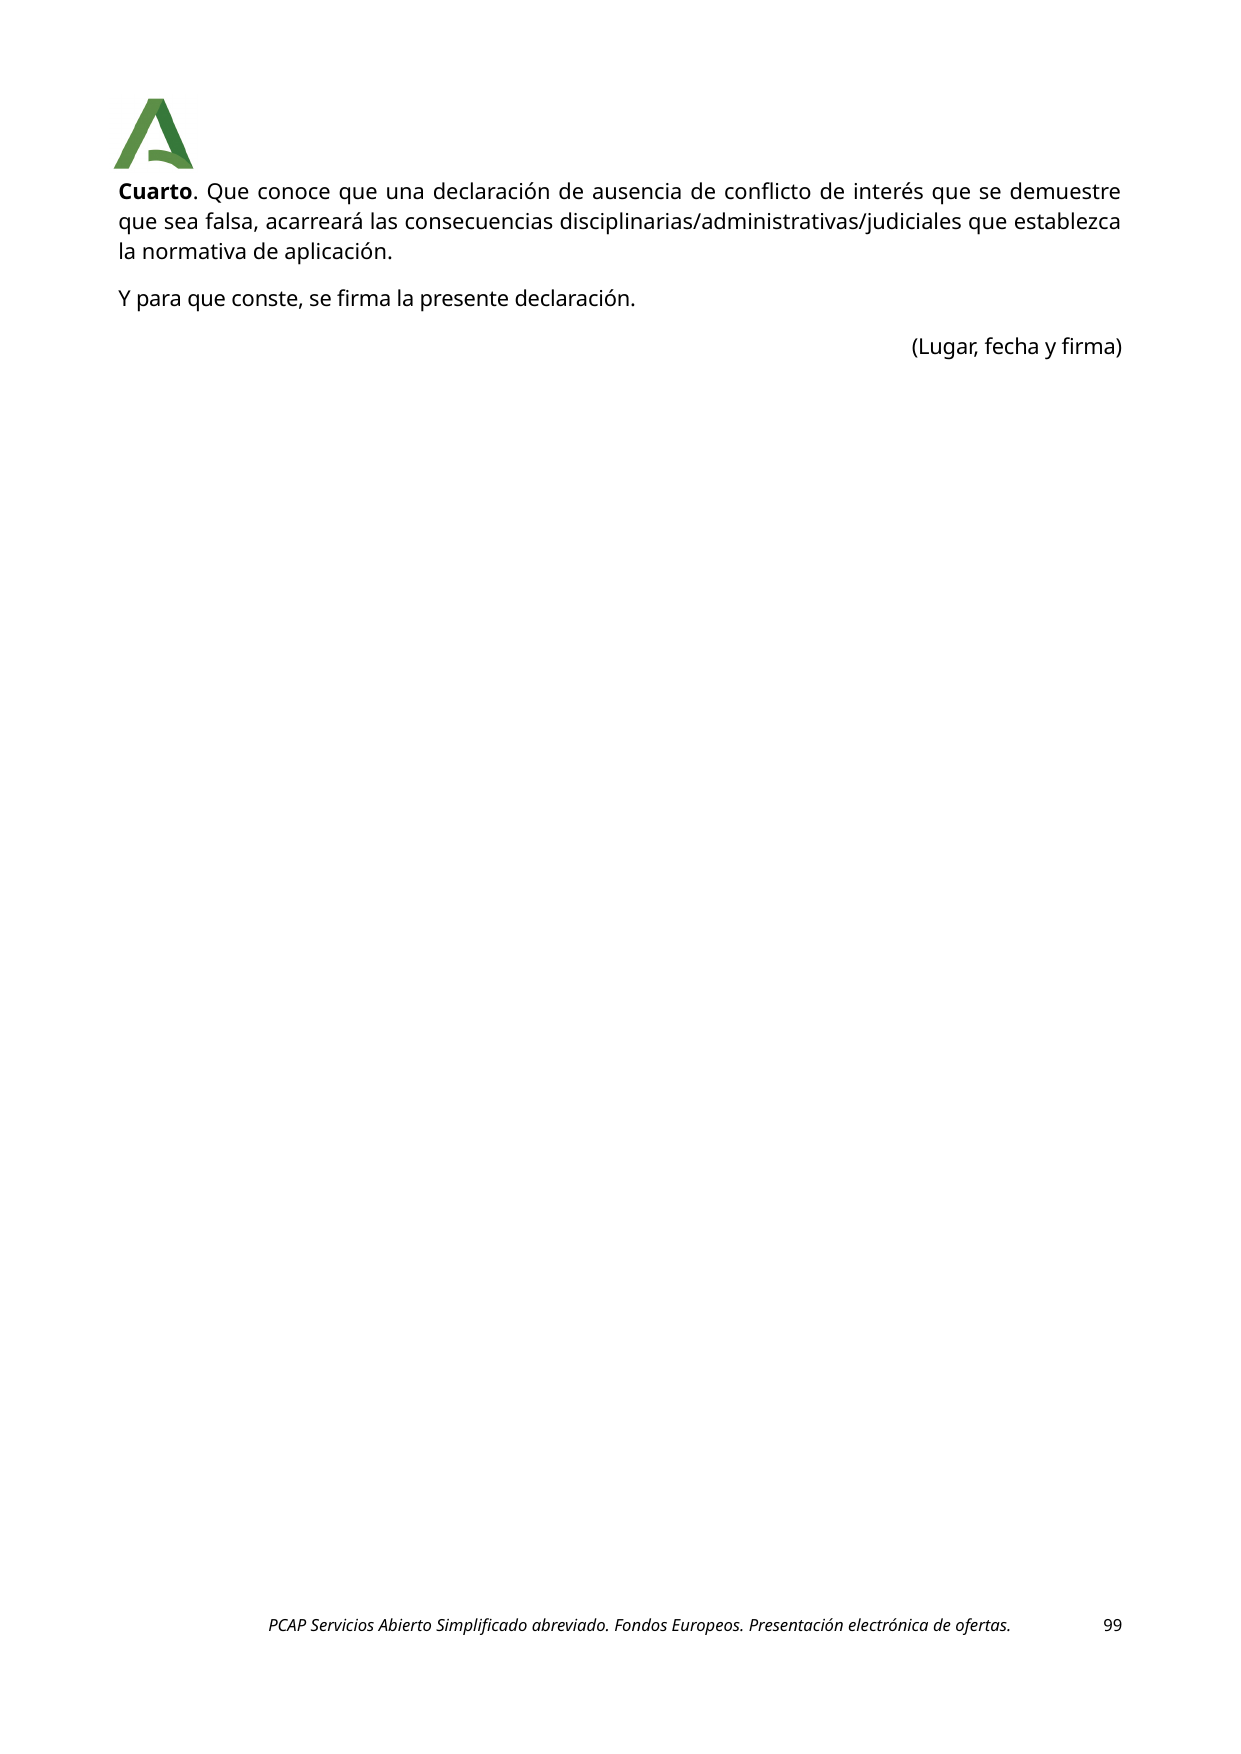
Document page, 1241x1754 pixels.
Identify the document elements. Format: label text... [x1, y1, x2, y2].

text Y para que conste, se firma la presente declaración. [118, 283, 1122, 313]
text (Lugar, fecha y firma) [118, 331, 1122, 363]
text Cuarto. Que conoce que una declaración de ausencia de conflicto de interés que se demuestre que sea falsa, acarreará las consecuencias disciplinarias/administrativas/judiciales que establezca la normativa de aplicación. [118, 176, 1122, 266]
picture [109, 94, 198, 173]
